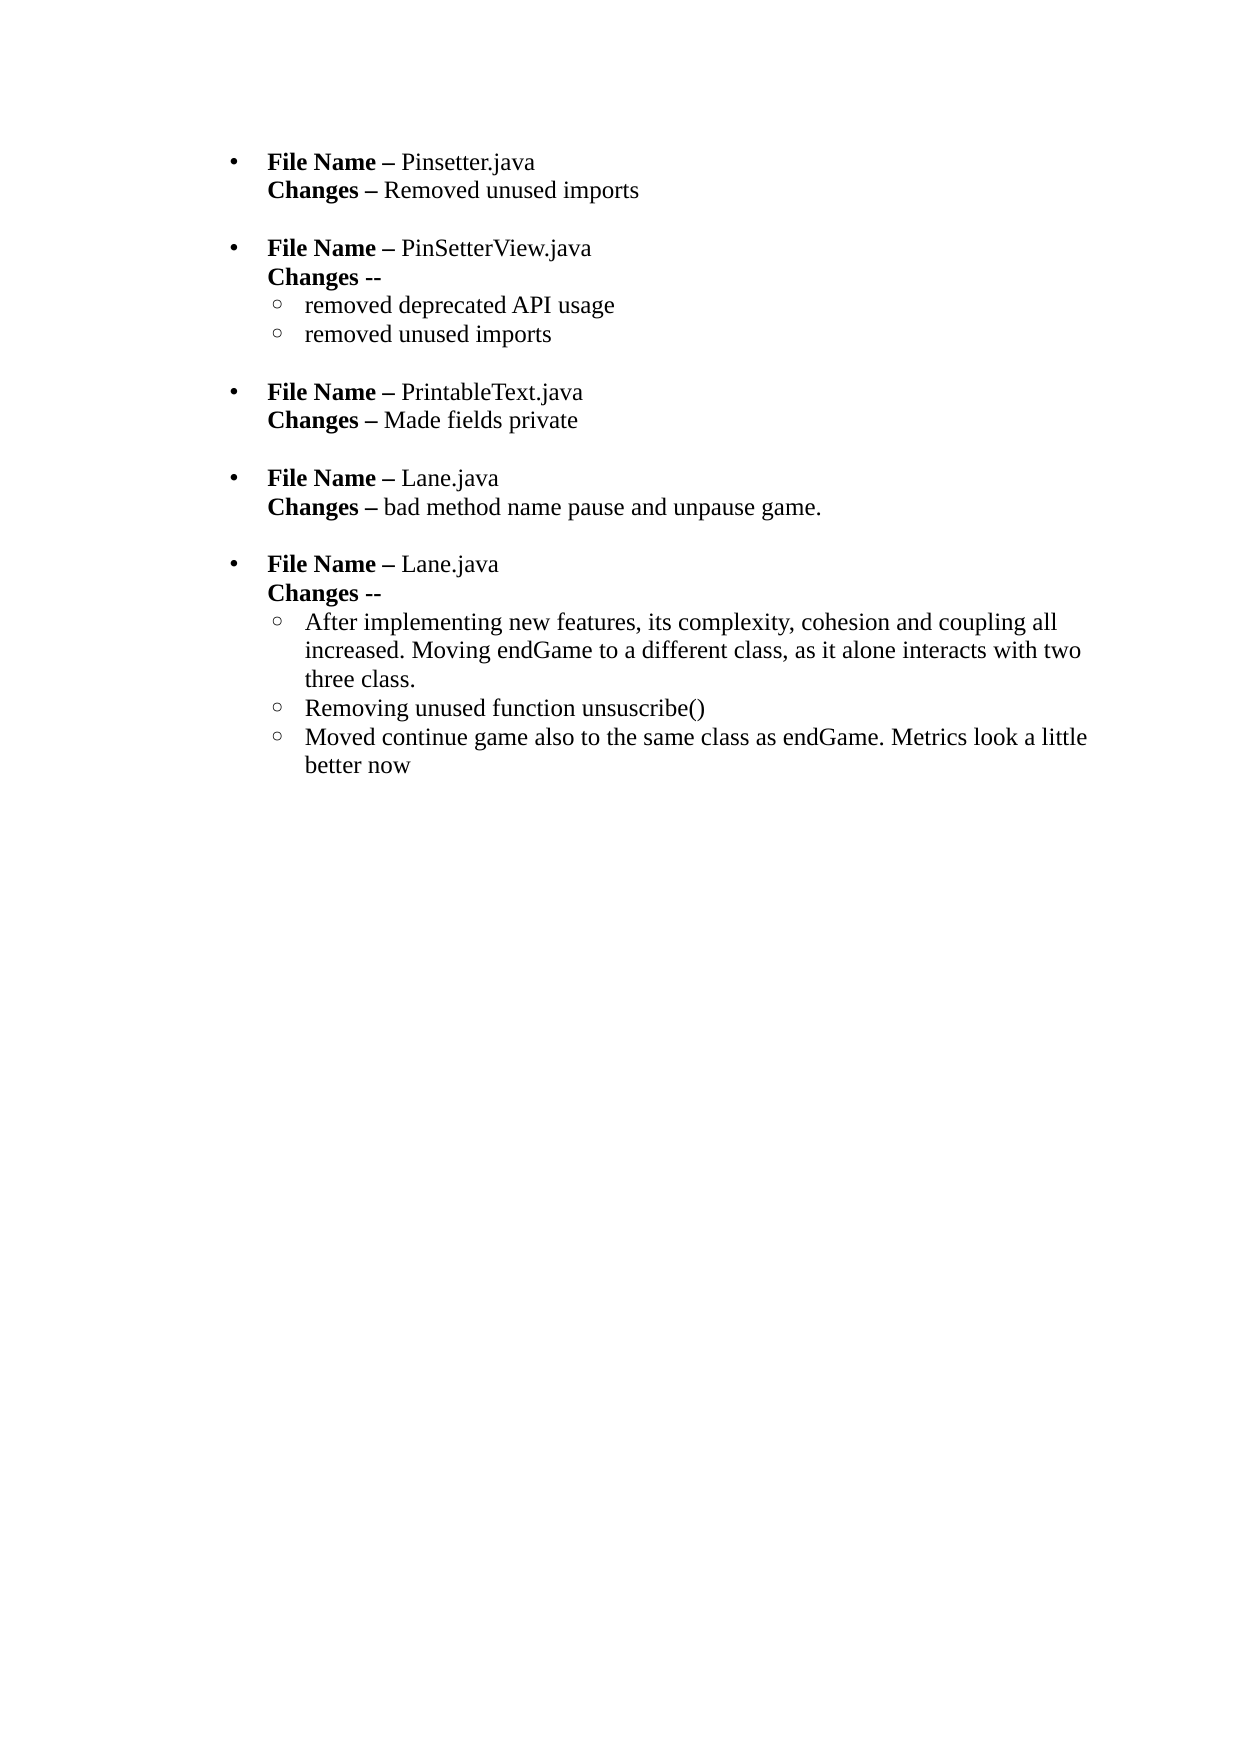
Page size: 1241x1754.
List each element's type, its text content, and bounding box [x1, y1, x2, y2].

list File Name – Pinsetter.java [229, 147, 1122, 176]
list Changes – bad method name pause and unpause game. [229, 492, 1122, 521]
list Changes -- [229, 578, 1122, 607]
list File Name – Lane.java [229, 463, 1122, 492]
list removed unused imports [267, 319, 1122, 348]
list After implementing new features, its complexity, cohesion and coupling all increased. Moving endGame to a different class, as it alone interacts with two three class. [267, 607, 1122, 693]
list File Name – PrintableText.java [229, 377, 1122, 406]
list removed deprecated API usage [267, 291, 1122, 319]
list Moved continue game also to the same class as endGame. Metrics look a little better now [267, 722, 1122, 779]
list Removing unused function unsuscribe() [267, 693, 1122, 722]
list Changes – Made fields private [229, 406, 1122, 434]
list Changes -- [229, 262, 1122, 291]
list File Name – Lane.java [229, 549, 1122, 578]
list File Name – PinSetterView.java [229, 233, 1122, 262]
list Changes – Removed unused imports [229, 176, 1122, 204]
